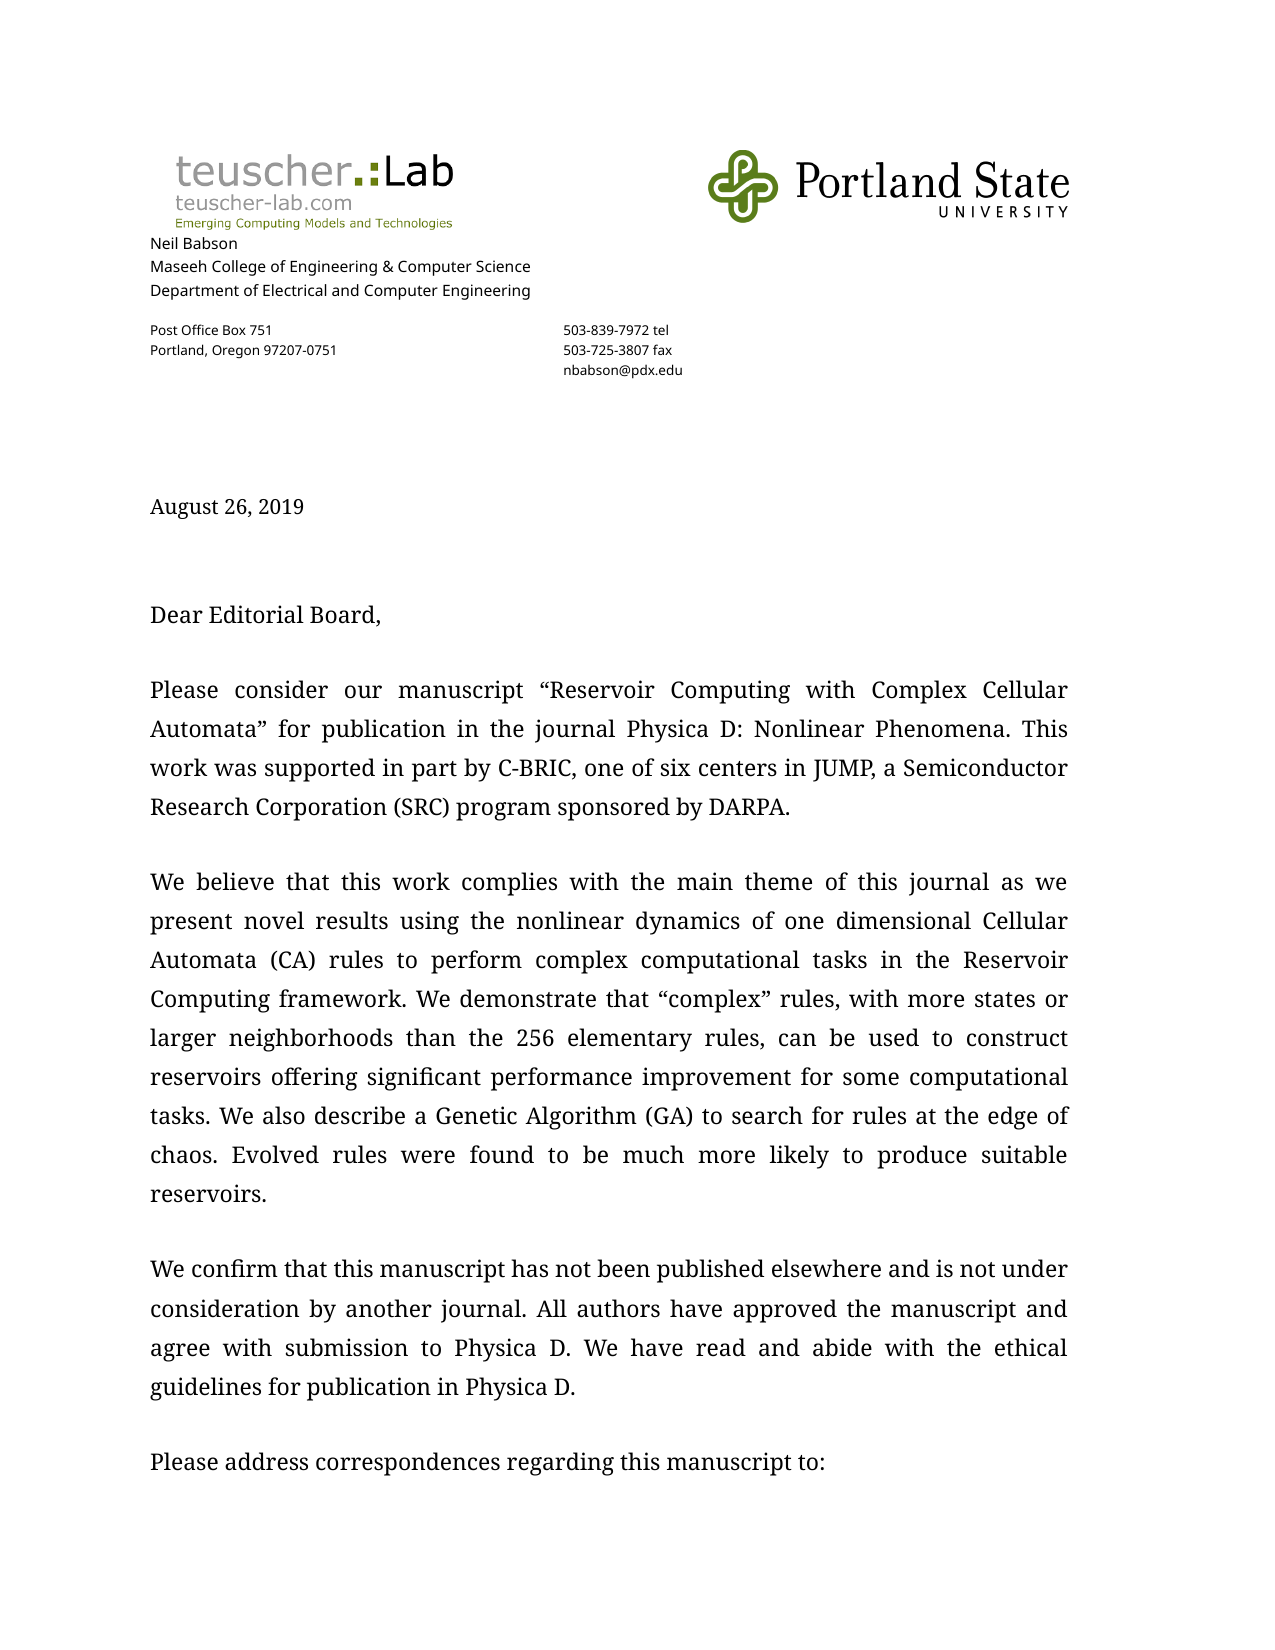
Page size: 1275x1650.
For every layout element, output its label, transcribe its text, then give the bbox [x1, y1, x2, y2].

text Please consider our manuscript “Reservoir Computing with Complex Cellular Automata” for publication in the journal Physica D: Nonlinear Phenomena. This work was supported in part by C-BRIC, one of six centers in JUMP, a Semiconductor Research Corporation (SRC) program sponsored by DARPA. [150, 674, 1069, 822]
text We confirm that this manuscript has not been published elsewhere and is not under consideration by another journal. All authors have approved the manuscript and agree with submission to Physica D. We have read and abide with the ethical guidelines for publication in Physica D. [150, 1253, 1069, 1402]
picture [175, 153, 454, 231]
text August 26, 2019 [150, 492, 1069, 520]
text We believe that this work complies with the main theme of this journal as we present novel results using the nonlinear dynamics of one dimensional Cellular Automata (CA) rules to perform complex computational tasks in the Reservoir Computing framework. We demonstrate that “complex” rules, with more states or larger neighborhoods than the 256 elementary rules, can be used to construct reservoirs offering significant performance improvement for some computational tasks. We also describe a Genetic Algorithm (GA) to search for rules at the edge of chaos. Evolved rules were found to be much more likely to produce suitable reservoirs. [150, 866, 1069, 1210]
text Dear Editorial Board, [150, 599, 1069, 630]
text Please address correspondences regarding this manuscript to: [150, 1446, 1069, 1477]
text ­ [150, 150, 1069, 229]
text ­ [150, 314, 1069, 342]
picture [707, 150, 1070, 223]
text ­­ [150, 349, 1069, 378]
